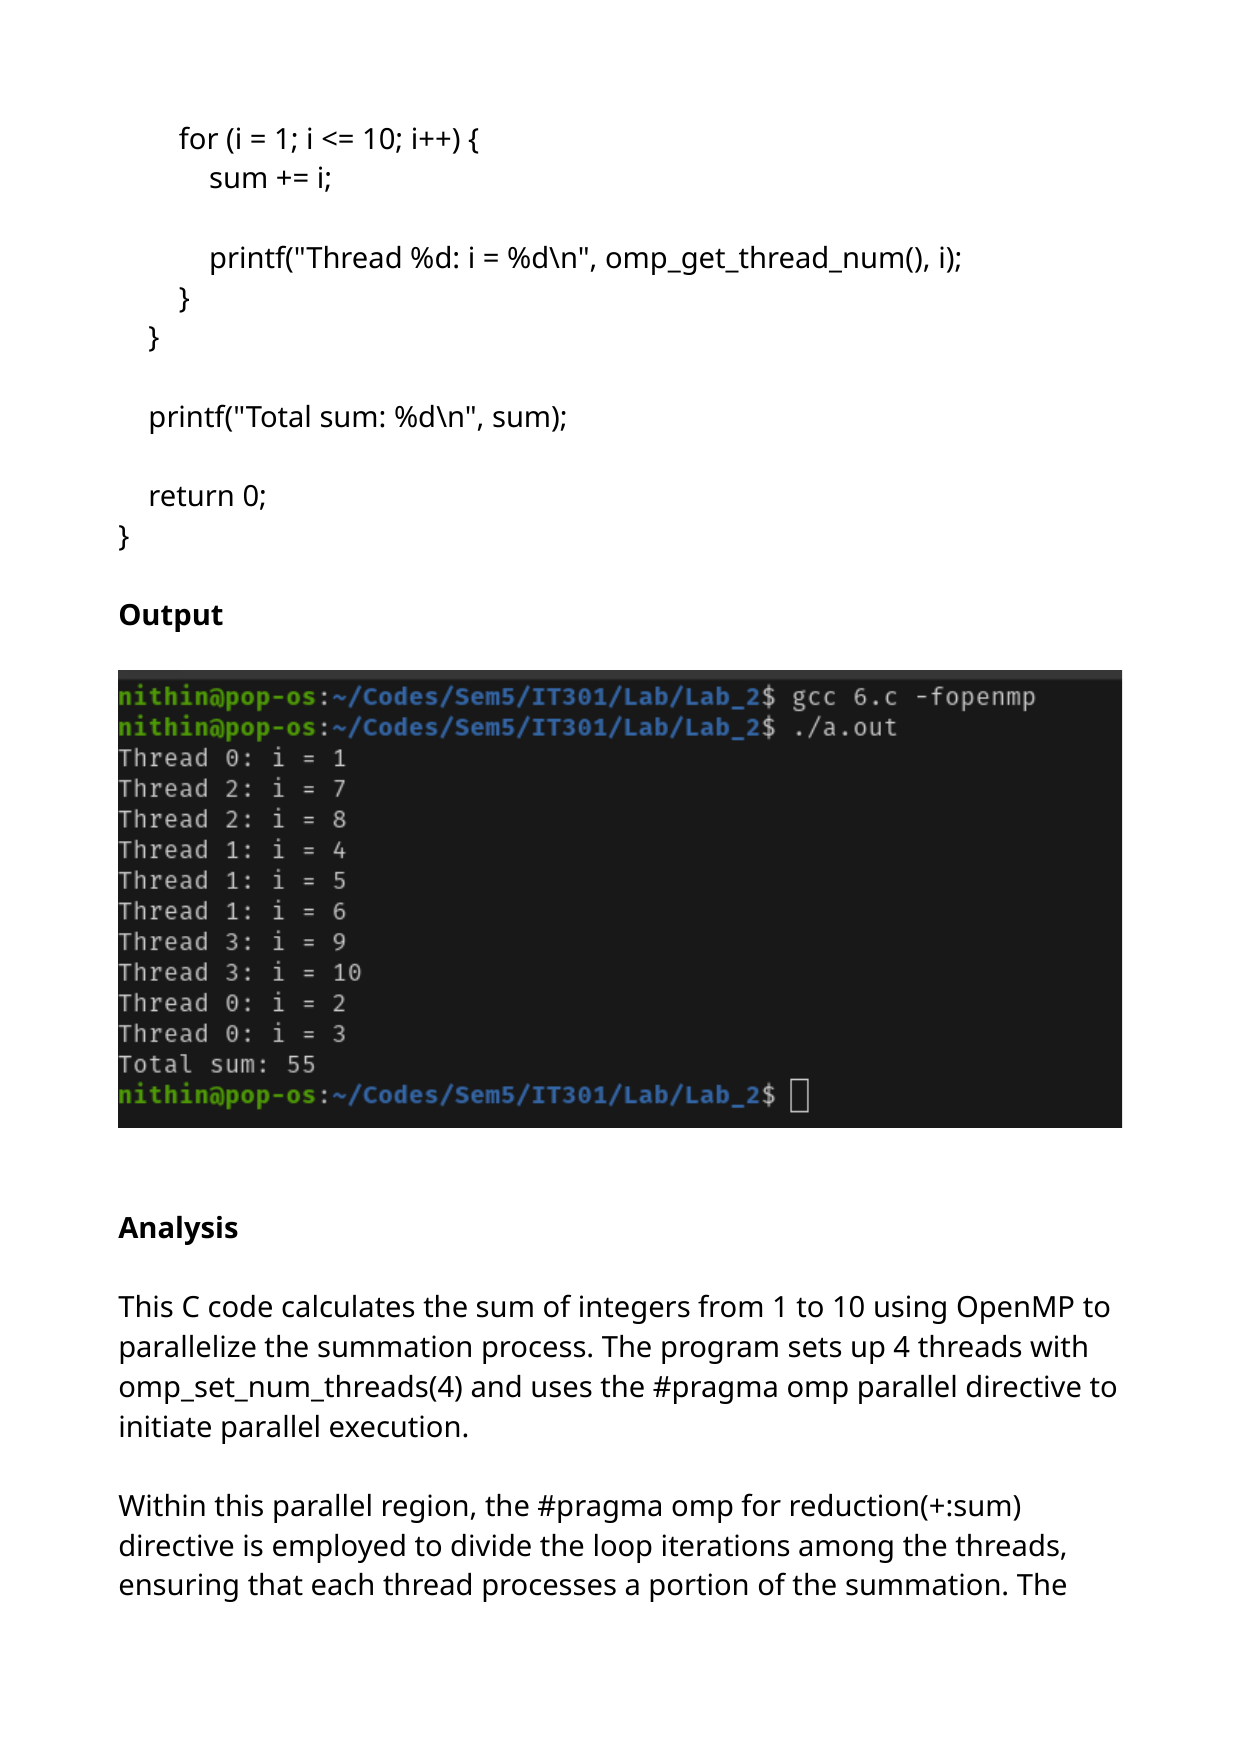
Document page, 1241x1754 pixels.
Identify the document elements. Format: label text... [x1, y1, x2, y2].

text } [118, 317, 1122, 356]
text printf("Thread %d: i = %d\n", omp_get_thread_num(), i); [118, 237, 1122, 277]
text for (i = 1; i <= 10; i++) { [118, 118, 1122, 158]
text This C code calculates the sum of integers from 1 to 10 using OpenMP to parallelize the summation process. The program sets up 4 threads with omp_set_num_threads(4) and uses the #pragma omp parallel directive to initiate parallel execution. [118, 1287, 1122, 1446]
text } [118, 515, 1122, 555]
text Analysis [118, 1207, 1122, 1247]
text printf("Total sum: %d\n", sum); [118, 396, 1122, 436]
text } [118, 277, 1122, 317]
picture [118, 670, 1123, 1128]
text Within this parallel region, the #pragma omp for reduction(+:sum) directive is employed to divide the loop iterations among the threads, ensuring that each thread processes a portion of the summation. The [118, 1485, 1122, 1604]
text Output [118, 594, 1122, 634]
text sum += i; [118, 158, 1122, 197]
text return 0; [118, 475, 1122, 515]
